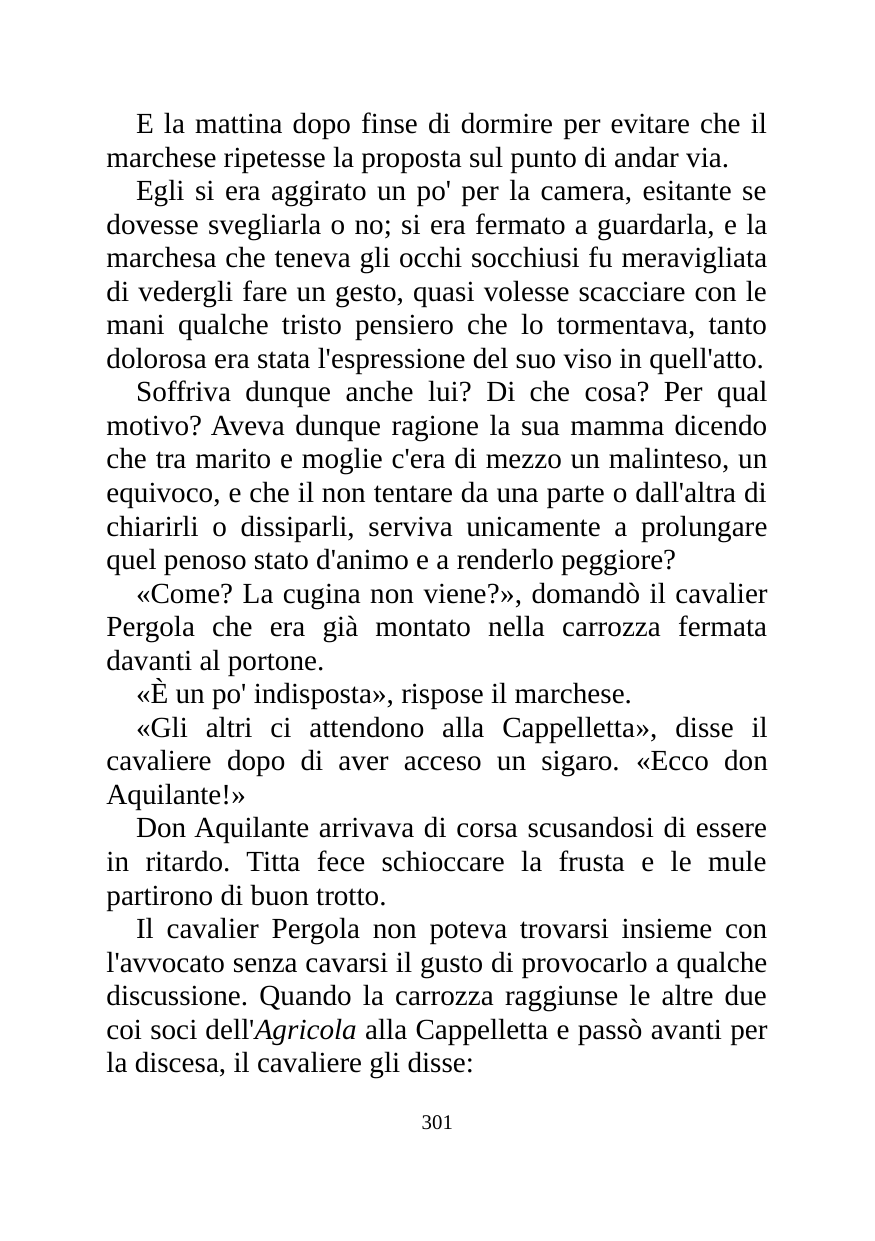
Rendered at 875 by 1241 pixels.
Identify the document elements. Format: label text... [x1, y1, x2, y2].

text Soffriva dunque anche lui? Di che cosa? Per qual motivo? Aveva dunque ragione la sua mamma dicendo che tra marito e moglie c'era di mezzo un malinteso, un equivoco, e che il non tentare da una parte o dall'altra di chiarirli o dissiparli, serviva unicamente a prolungare quel penoso stato d'animo e a renderlo peggiore? [106, 374, 768, 576]
text Don Aquilante arrivava di corsa scusandosi di essere in ritardo. Titta fece schioccare la frusta e le mule partirono di buon trotto. [106, 811, 768, 911]
text «Come? La cugina non viene?», domandò il cavalier Pergola che era già montato nella carrozza fermata davanti al portone. [106, 576, 768, 676]
text E la mattina dopo finse di dormire per evitare che il marchese ripetesse la proposta sul punto di andar via. [106, 106, 768, 173]
text Egli si era aggirato un po' per la camera, esitante se dovesse svegliarla o no; si era fermato a guardarla, e la marchesa che teneva gli occhi socchiusi fu meravigliata di vedergli fare un gesto, quasi volesse scacciare con le mani qualche tristo pensiero che lo tormentava, tanto dolorosa era stata l'espressione del suo viso in quell'atto. [106, 173, 768, 374]
text «Gli altri ci attendono alla Cappelletta», disse il cavaliere dopo di aver acceso un sigaro. «Ecco don Aquilante!» [106, 710, 768, 811]
text «È un po' indisposta», rispose il marchese. [106, 676, 768, 710]
text Il cavalier Pergola non poteva trovarsi insieme con l'avvocato senza cavarsi il gusto di provocarlo a qualche discussione. Quando la carrozza raggiunse le altre due coi soci dell'Agricola alla Cappelletta e passò avanti per la discesa, il cavaliere gli disse: [106, 911, 768, 1079]
